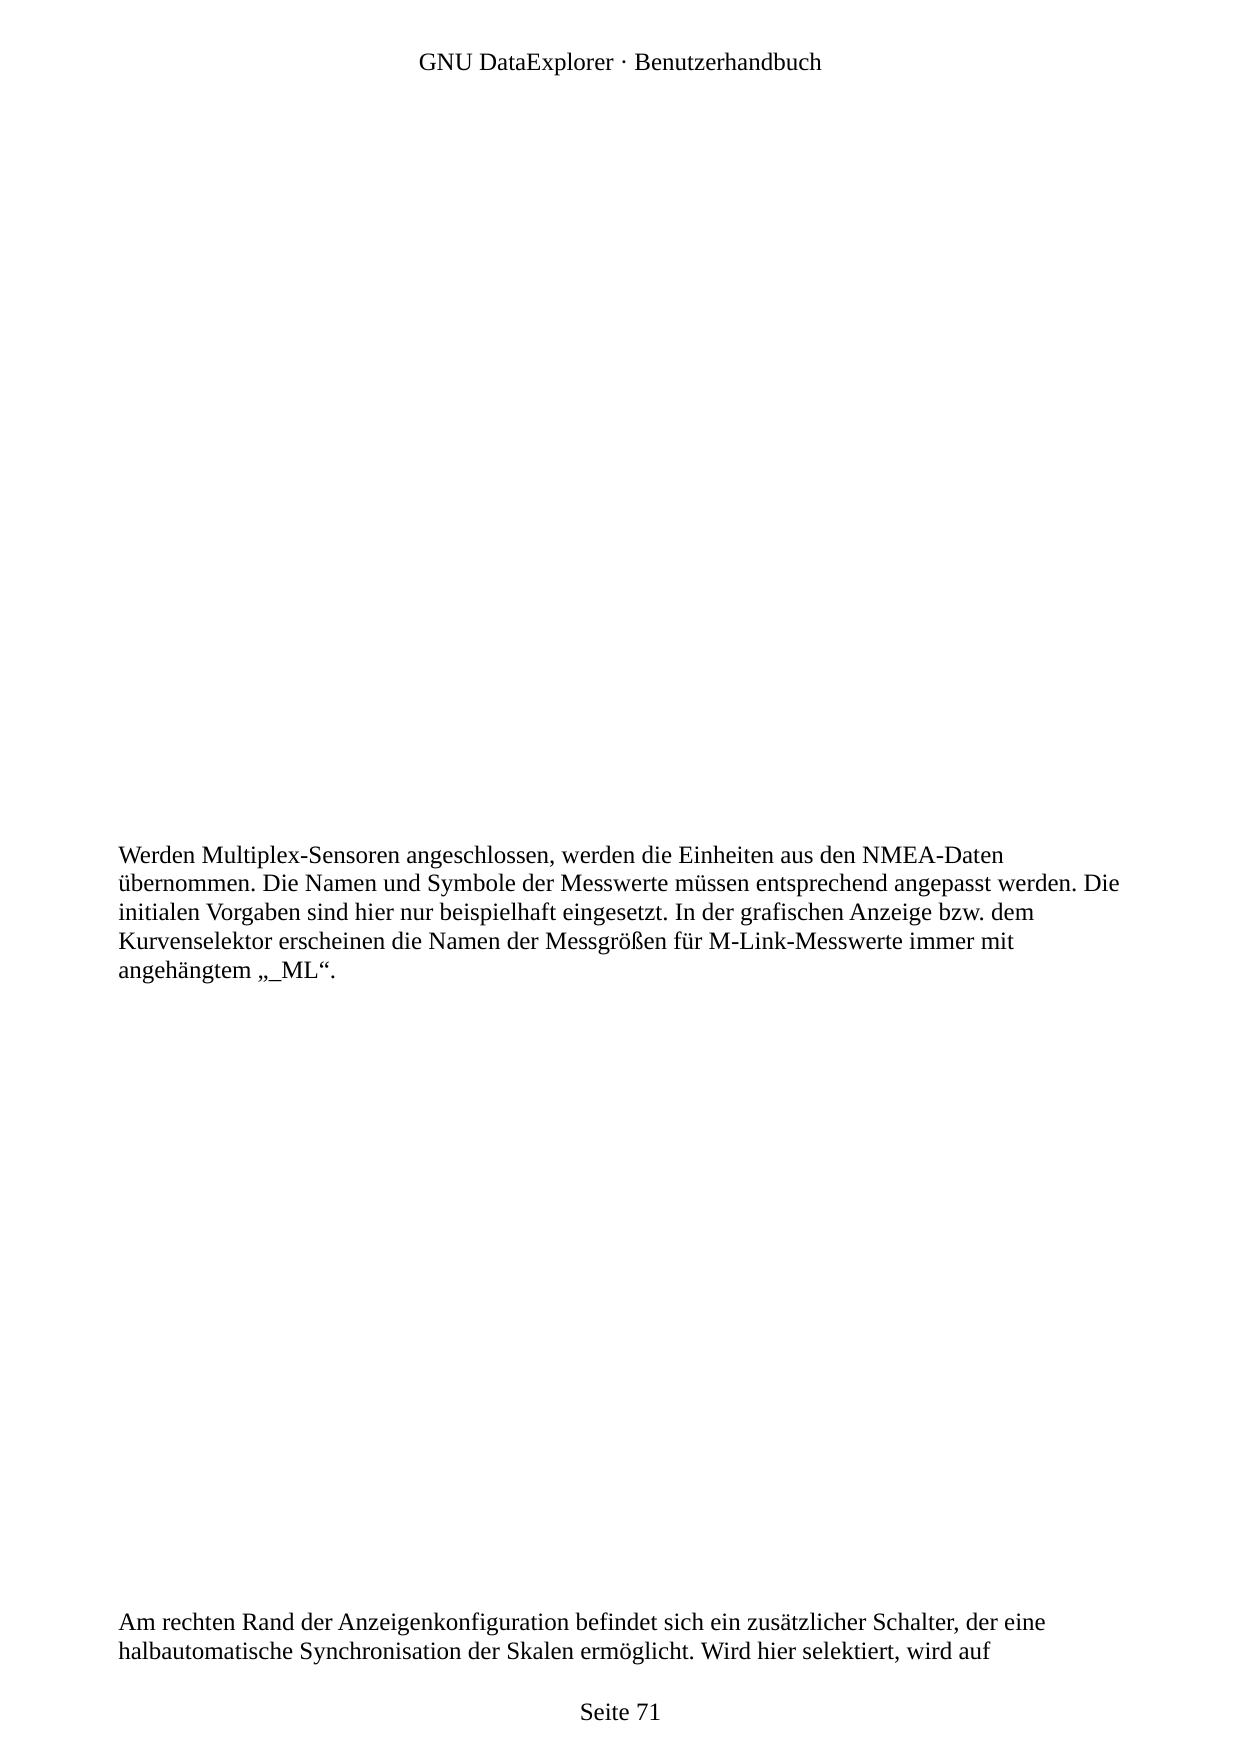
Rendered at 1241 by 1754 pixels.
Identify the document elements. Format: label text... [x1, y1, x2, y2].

text Am rechten Rand der Anzeigenkonfiguration befindet sich ein zusätzlicher Schalter, der eine halbautomatische Synchronisation der Skalen ermöglicht. Wird hier selektiert, wird auf [118, 1607, 1122, 1665]
